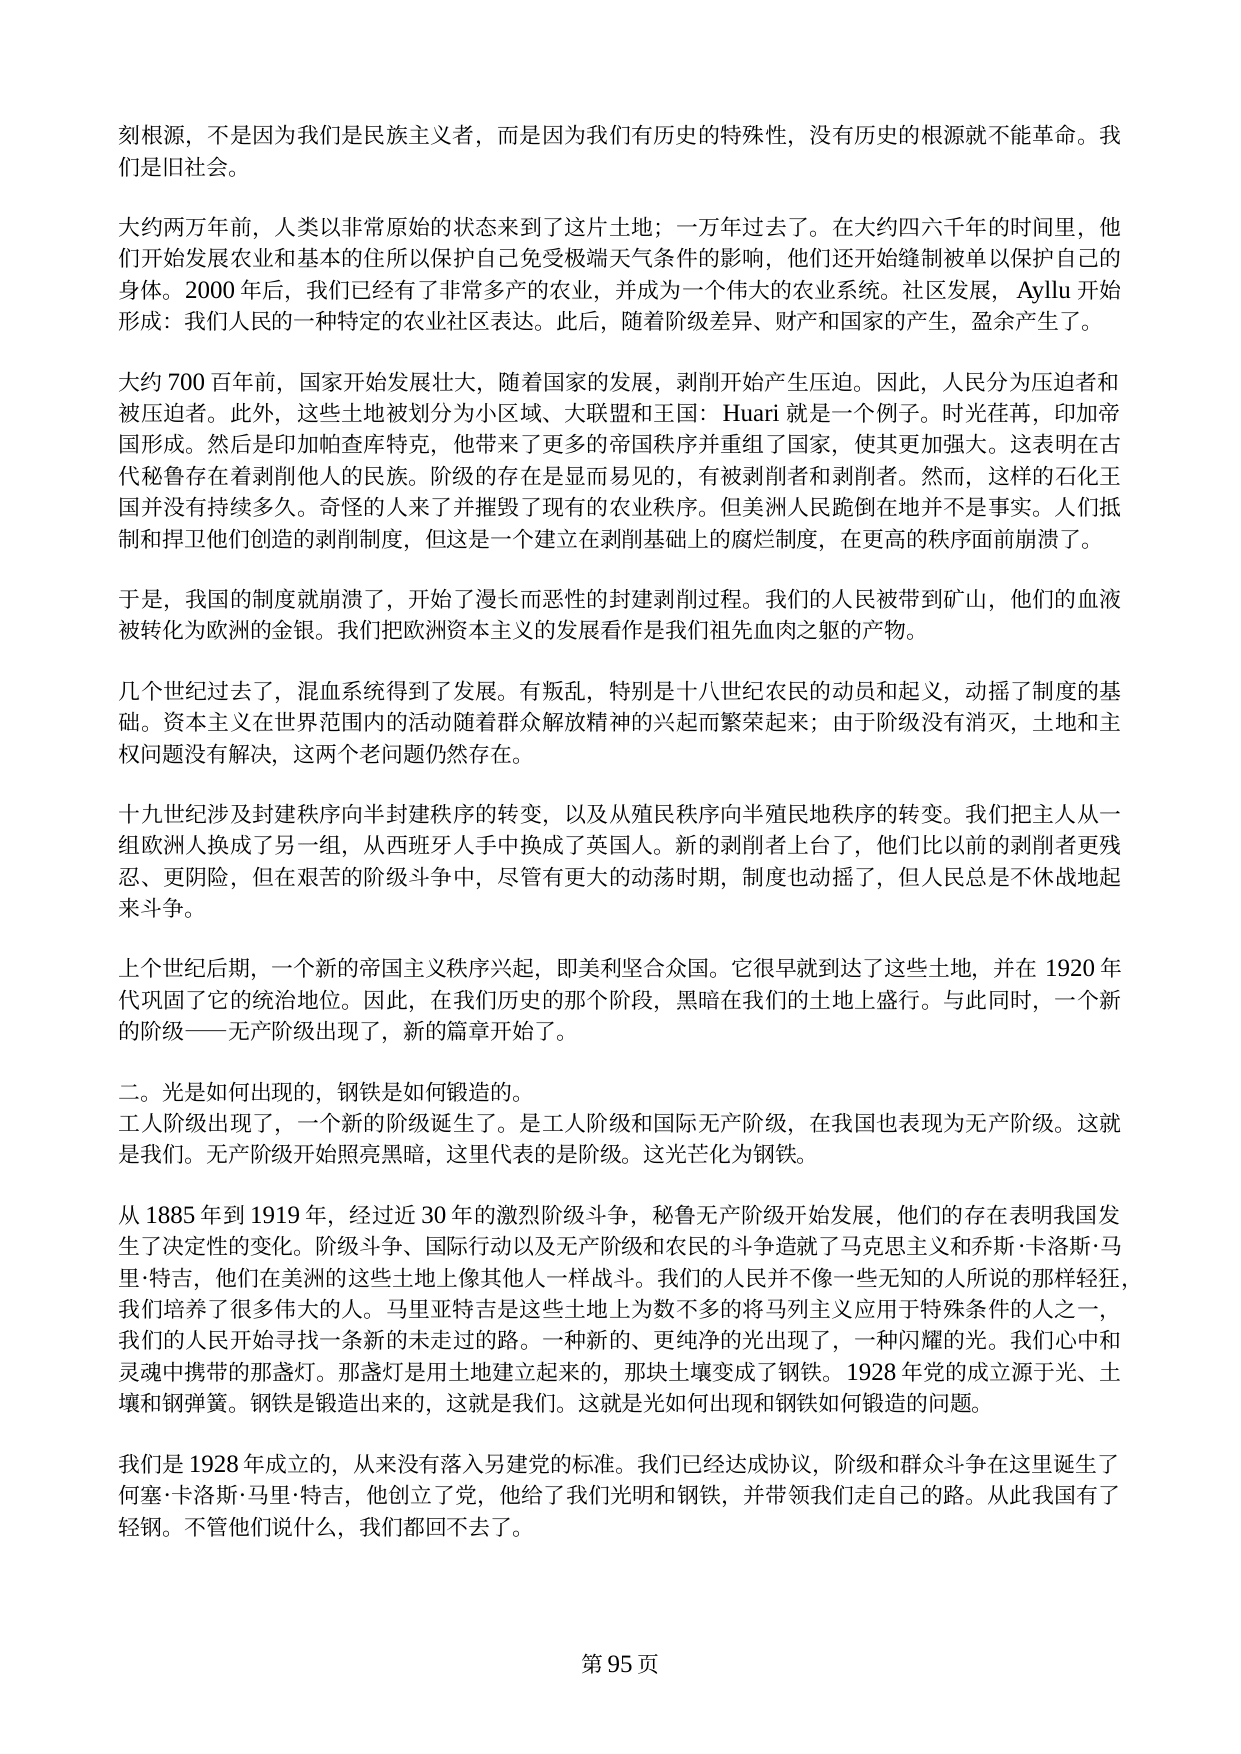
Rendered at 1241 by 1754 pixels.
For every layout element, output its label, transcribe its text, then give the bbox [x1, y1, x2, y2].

text 大约两万年前，人类以非常原始的状态来到了这片土地；一万年过去了。在大约四六千年的时间里，他们开始发展农业和基本的住所以保护自己免受极端天气条件的影响，他们还开始缝制被单以保护自己的身体。2000年后，我们已经有了非常多产的农业，并成为一个伟大的农业系统。社区发展，Ayllu 开始形成：我们人民的一种特定的农业社区表达。此后，随着阶级差异、财产和国家的产生，盈余产生了。 [118, 210, 1122, 336]
text 上个世纪后期，一个新的帝国主义秩序兴起，即美利坚合众国。它很早就到达了这些土地，并在1920年代巩固了它的统治地位。因此，在我们历史的那个阶段，黑暗在我们的土地上盛行。与此同时，一个新的阶级——无产阶级出现了，新的篇章开始了。 [118, 952, 1122, 1046]
text 刻根源，不是因为我们是民族主义者，而是因为我们有历史的特殊性，没有历史的根源就不能革命。我们是旧社会。 [118, 118, 1122, 181]
text 从1885年到1919年，经过近30年的激烈阶级斗争，秘鲁无产阶级开始发展，他们的存在表明我国发生了决定性的变化。阶级斗争、国际行动以及无产阶级和农民的斗争造就了马克思主义和乔斯·卡洛斯·马里·特吉，他们在美洲的这些土地上像其他人一样战斗。我们的人民并不像一些无知的人所说的那样轻狂，我们培养了很多伟大的人。马里亚特吉是这些土地上为数不多的将马列主义应用于特殊条件的人之一，我们的人民开始寻找一条新的未走过的路。一种新的、更纯净的光出现了，一种闪耀的光。我们心中和灵魂中携带的那盏灯。那盏灯是用土地建立起来的，那块土壤变成了钢铁。1928年党的成立源于光、土壤和钢弹簧。钢铁是锻造出来的，这就是我们。这就是光如何出现和钢铁如何锻造的问题。 [118, 1198, 1122, 1418]
text 我们是1928年成立的，从来没有落入另建党的标准。我们已经达成协议，阶级和群众斗争在这里诞生了何塞·卡洛斯·马里·特吉，他创立了党，他给了我们光明和钢铁，并带领我们走自己的路。从此我国有了轻钢。不管他们说什么，我们都回不去了。 [118, 1447, 1122, 1541]
text 几个世纪过去了，混血系统得到了发展。有叛乱，特别是十八世纪农民的动员和起义，动摇了制度的基础。资本主义在世界范围内的活动随着群众解放精神的兴起而繁荣起来；由于阶级没有消灭，土地和主权问题没有解决，这两个老问题仍然存在。 [118, 674, 1122, 768]
text 二。光是如何出现的，钢铁是如何锻造的。 [118, 1075, 1122, 1106]
text 大约700百年前，国家开始发展壮大，随着国家的发展，剥削开始产生压迫。因此，人民分为压迫者和被压迫者。此外，这些土地被划分为小区域、大联盟和王国：Huari 就是一个例子。时光荏苒，印加帝国形成。然后是印加帕查库特克，他带来了更多的帝国秩序并重组了国家，使其更加强大。这表明在古代秘鲁存在着剥削他人的民族。阶级的存在是显而易见的，有被剥削者和剥削者。然而，这样的石化王国并没有持续多久。奇怪的人来了并摧毁了现有的农业秩序。但美洲人民跪倒在地并不是事实。人们抵制和捍卫他们创造的剥削制度，但这是一个建立在剥削基础上的腐烂制度，在更高的秩序面前崩溃了。 [118, 365, 1122, 553]
text 于是，我国的制度就崩溃了，开始了漫长而恶性的封建剥削过程。我们的人民被带到矿山，他们的血液被转化为欧洲的金银。我们把欧洲资本主义的发展看作是我们祖先血肉之躯的产物。 [118, 582, 1122, 645]
text 十九世纪涉及封建秩序向半封建秩序的转变，以及从殖民秩序向半殖民地秩序的转变。我们把主人从一组欧洲人换成了另一组，从西班牙人手中换成了英国人。新的剥削者上台了，他们比以前的剥削者更残忍、更阴险，但在艰苦的阶级斗争中，尽管有更大的动荡时期，制度也动摇了，但人民总是不休战地起来斗争。 [118, 797, 1122, 923]
text 工人阶级出现了，一个新的阶级诞生了。是工人阶级和国际无产阶级，在我国也表现为无产阶级。这就是我们。无产阶级开始照亮黑暗，这里代表的是阶级。这光芒化为钢铁。 [118, 1106, 1122, 1169]
